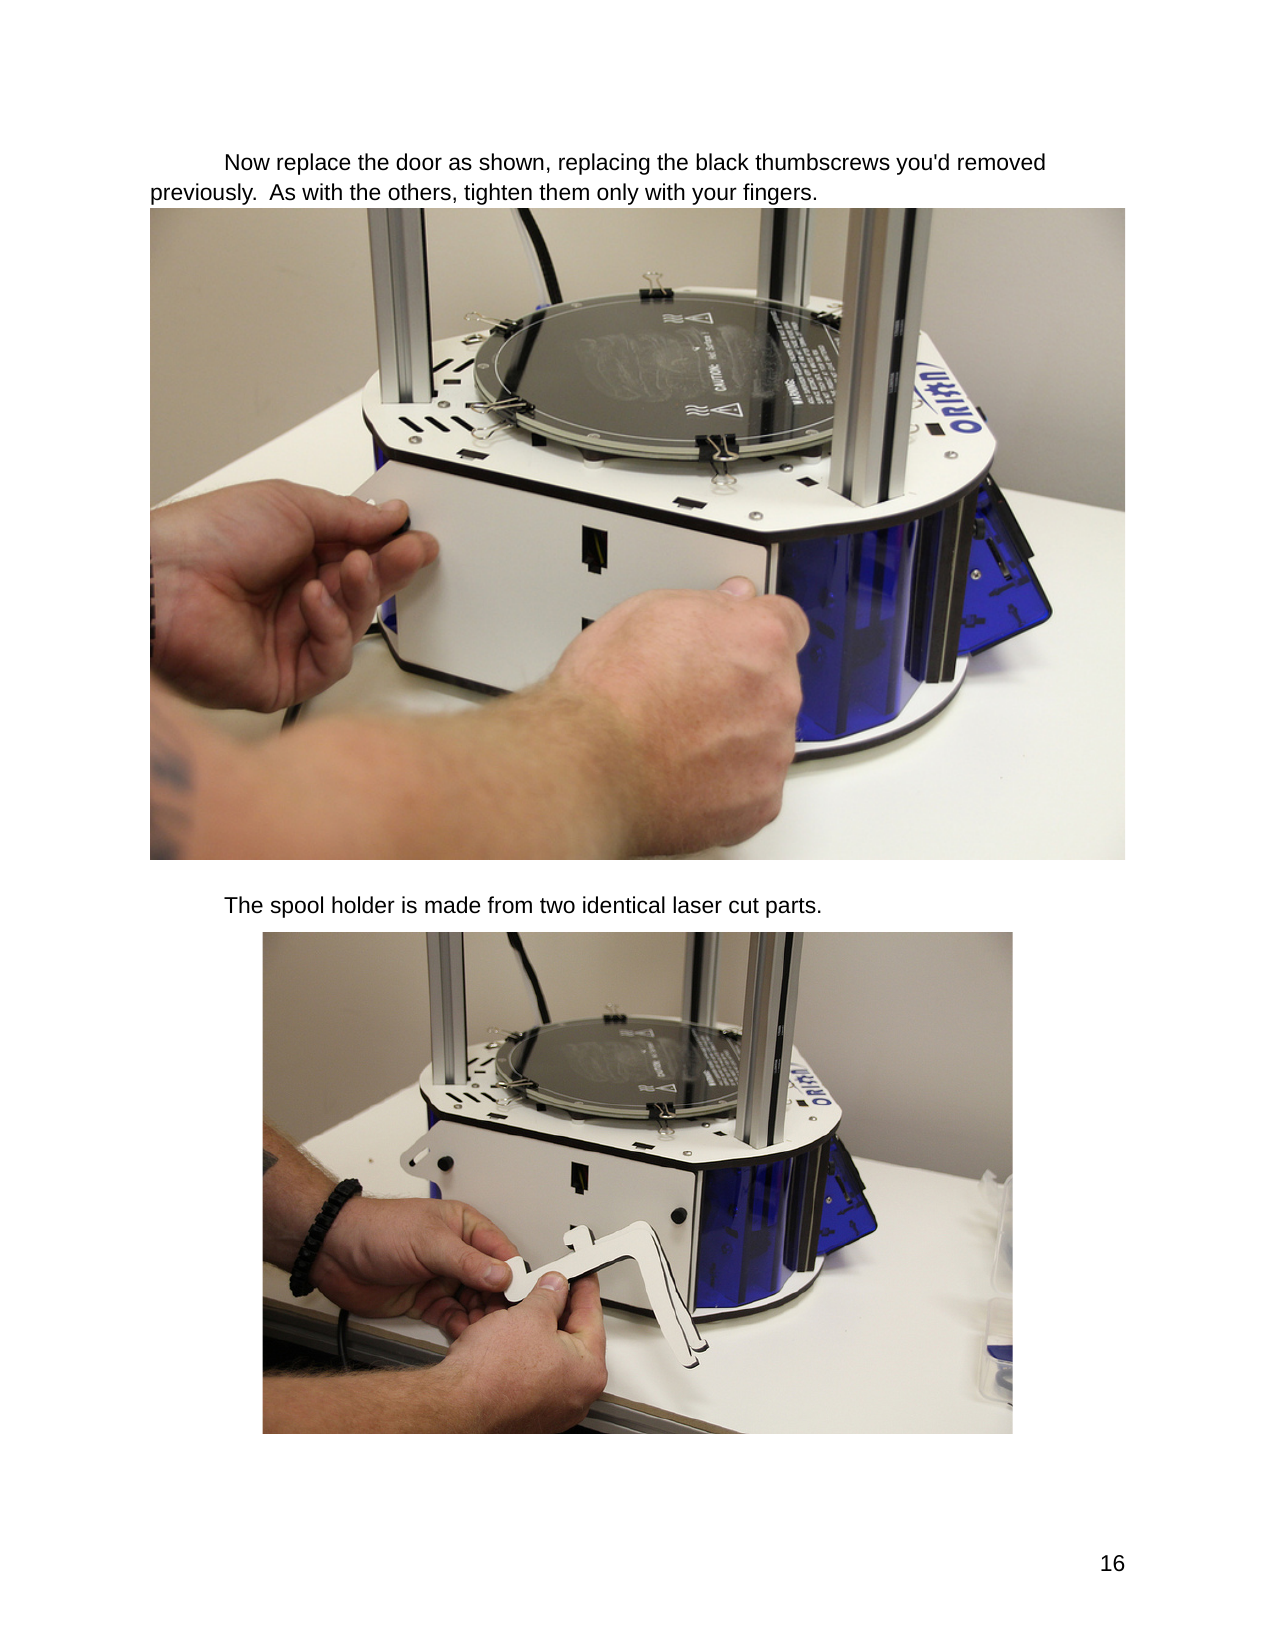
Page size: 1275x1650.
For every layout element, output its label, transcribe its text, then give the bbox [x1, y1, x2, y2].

text The spool holder is made from two identical laser cut parts. [150, 893, 1125, 918]
picture [150, 208, 1125, 860]
text Now replace the door as shown, replacing the black thumbscrews you'd removed previously. As with the others, tighten them only with your fingers. [150, 150, 1125, 205]
picture [262, 932, 1013, 1434]
